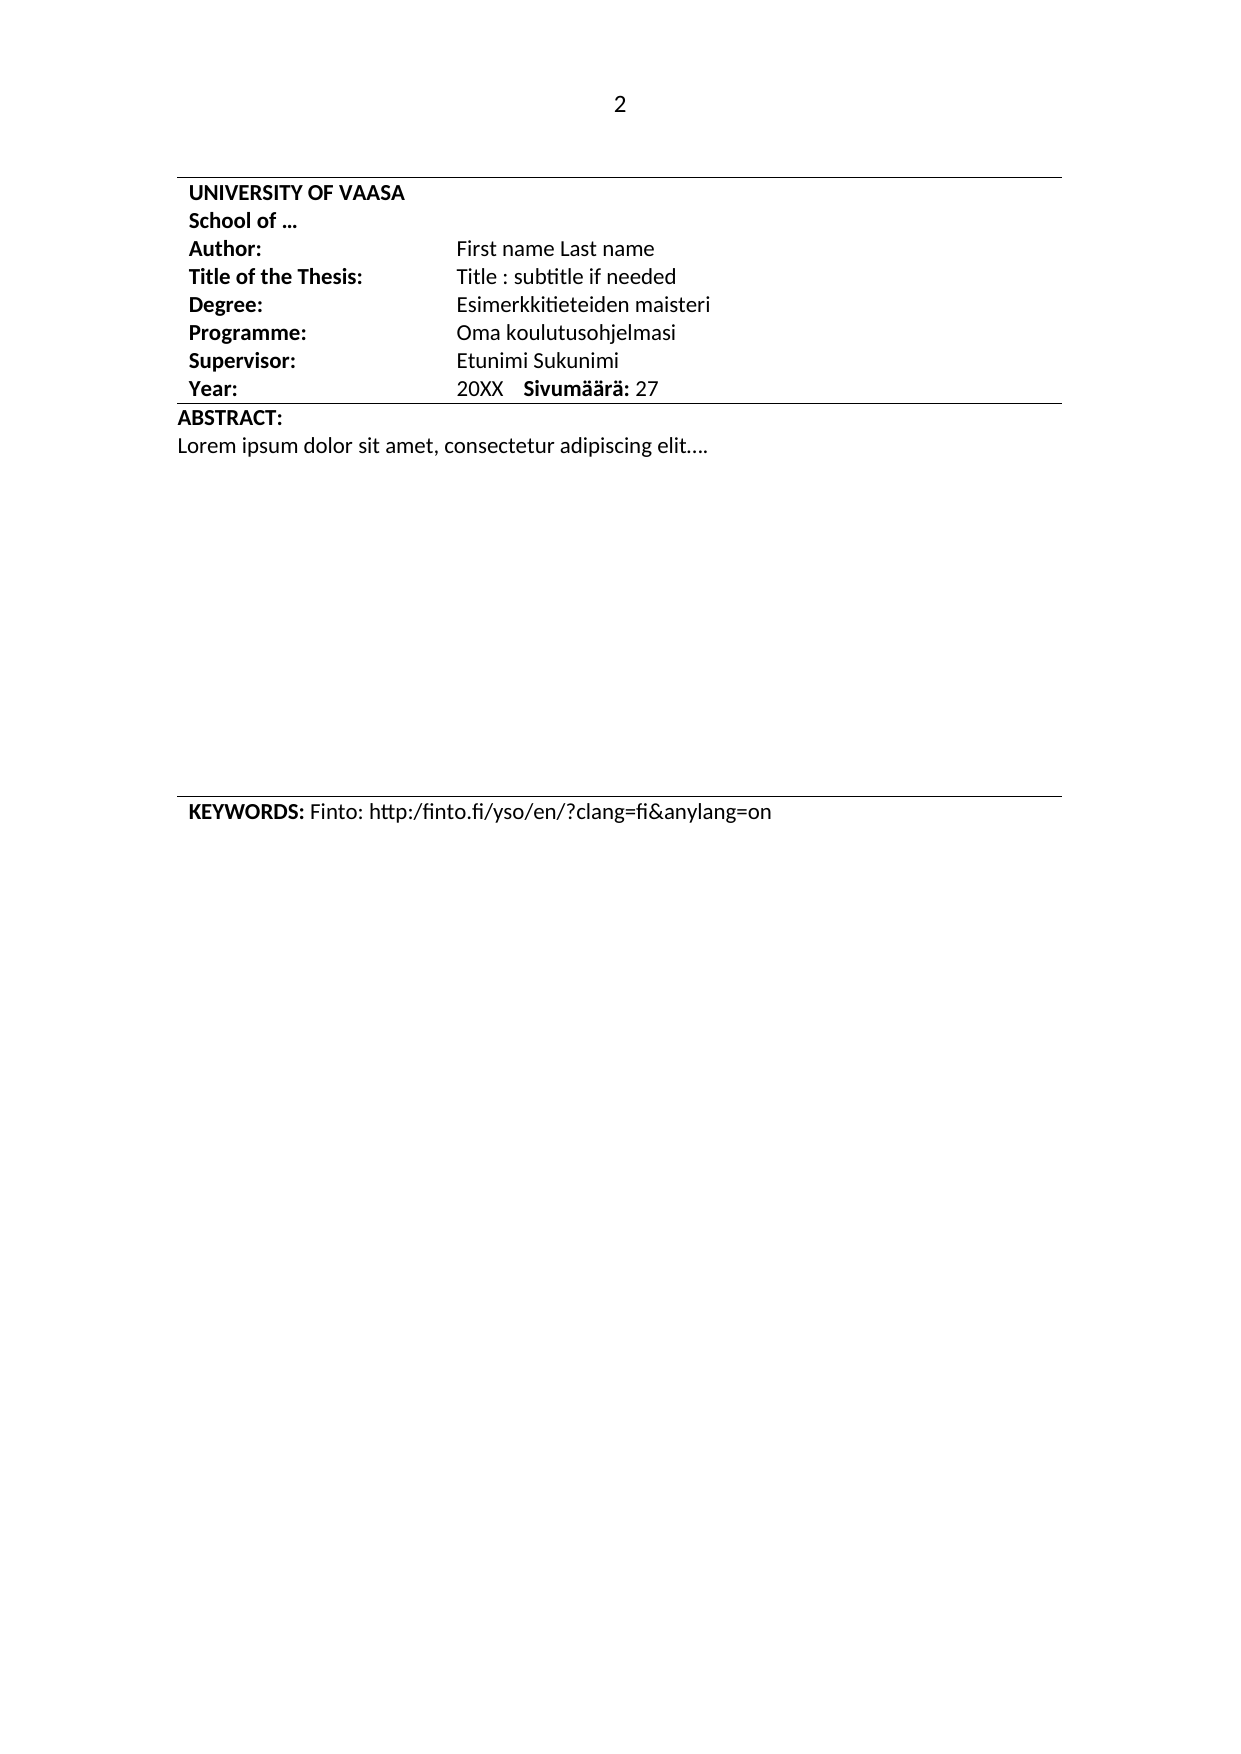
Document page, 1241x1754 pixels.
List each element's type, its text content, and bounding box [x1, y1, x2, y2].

text ABSTRACT: [177, 403, 1063, 431]
table_header KEYWORDS: Finto: http:/finto.fi/yso/en/?clang=fi&anylang=on [177, 797, 1062, 825]
table_header UNIVERSITY OF VAASA School of … Author: First name Last name Title of the Thesis: Title : subtitle if needed Degree: Esimerkkitieteiden maisteri Programme: Oma koulutusohjelmasi Supervisor: Etunimi Sukunimi Year: 20XX Sivumäärä: 27 [177, 178, 1062, 402]
text Lorem ipsum dolor sit amet, consectetur adipiscing elit…. [177, 431, 1063, 459]
